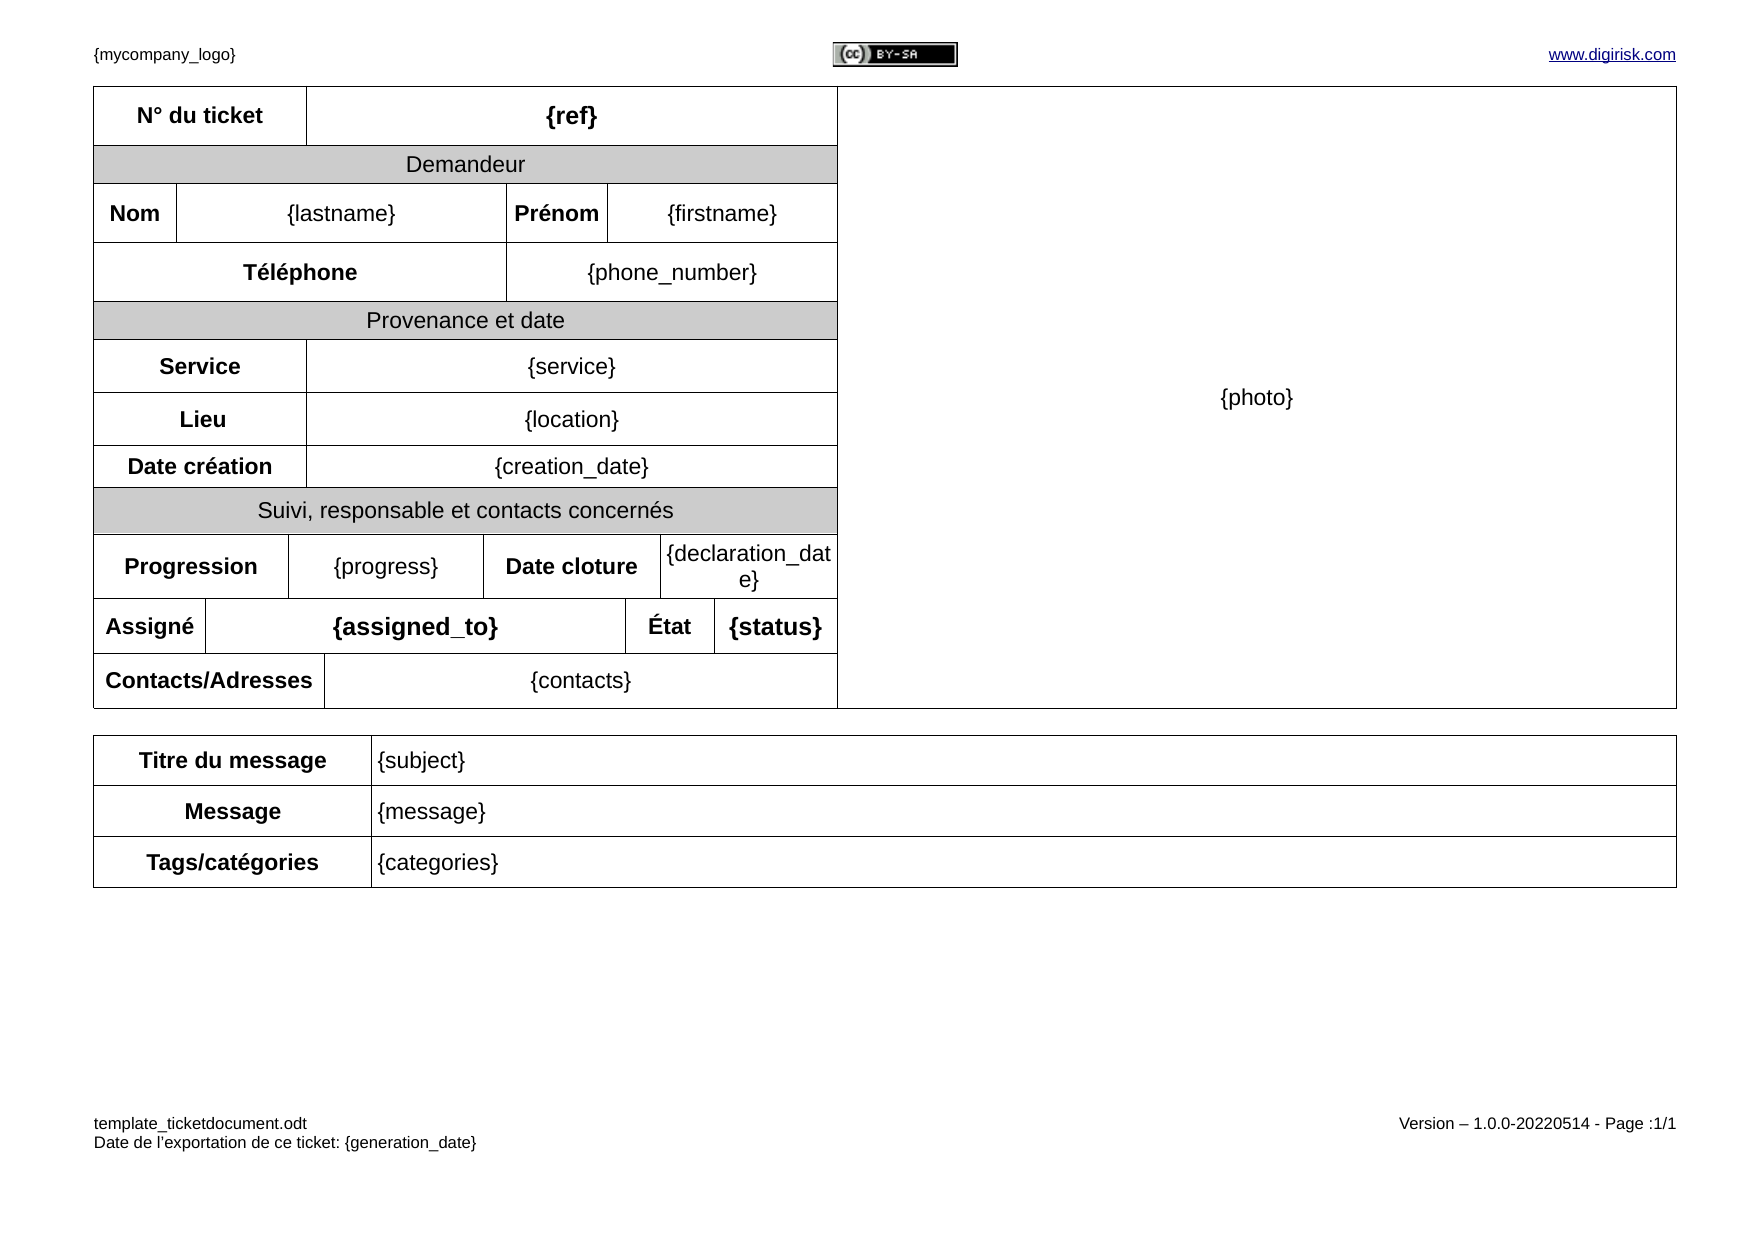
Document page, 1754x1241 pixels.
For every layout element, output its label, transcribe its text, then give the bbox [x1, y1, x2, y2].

table_cell {service} [307, 340, 837, 392]
table_cell {status} [715, 599, 837, 653]
table_cell Progression [94, 535, 288, 598]
table_cell Contacts/Adresses [94, 654, 324, 708]
table_cell {creation_date} [307, 446, 837, 487]
table_cell État [626, 599, 714, 653]
table_cell {firstname} [608, 184, 837, 242]
table_cell {assigned_to} [206, 599, 625, 653]
table_cell Date création [94, 446, 306, 487]
picture [832, 42, 958, 67]
table_cell Assigné [94, 599, 205, 653]
table_header Titre du message [94, 736, 371, 785]
table_header {subject} [372, 736, 1676, 785]
table_cell Lieu [94, 393, 306, 445]
table_cell Tags/catégories [94, 837, 371, 887]
table_cell {categories} [372, 837, 1676, 887]
table_cell Téléphone [94, 243, 506, 301]
table_cell {declaration_date} [661, 535, 837, 598]
table_header N° du ticket [94, 87, 306, 144]
table_cell Service [94, 340, 306, 392]
table_cell Provenance et date [94, 302, 837, 339]
table_cell {progress} [289, 535, 483, 598]
table_cell {phone_number} [507, 243, 837, 301]
table_cell {message} [372, 786, 1676, 836]
table_header {photo} [838, 87, 1676, 708]
table_cell Prénom [507, 184, 607, 242]
table_cell {contacts} [325, 654, 837, 708]
table_header {ref} [307, 87, 837, 144]
table_cell Nom [94, 184, 176, 242]
table_cell Suivi, responsable et contacts concernés [94, 488, 837, 533]
table_cell Message [94, 786, 371, 836]
table_cell Date cloture [484, 535, 660, 598]
table_cell {lastname} [177, 184, 506, 242]
table_cell {location} [307, 393, 837, 445]
table_cell Demandeur [94, 146, 837, 183]
